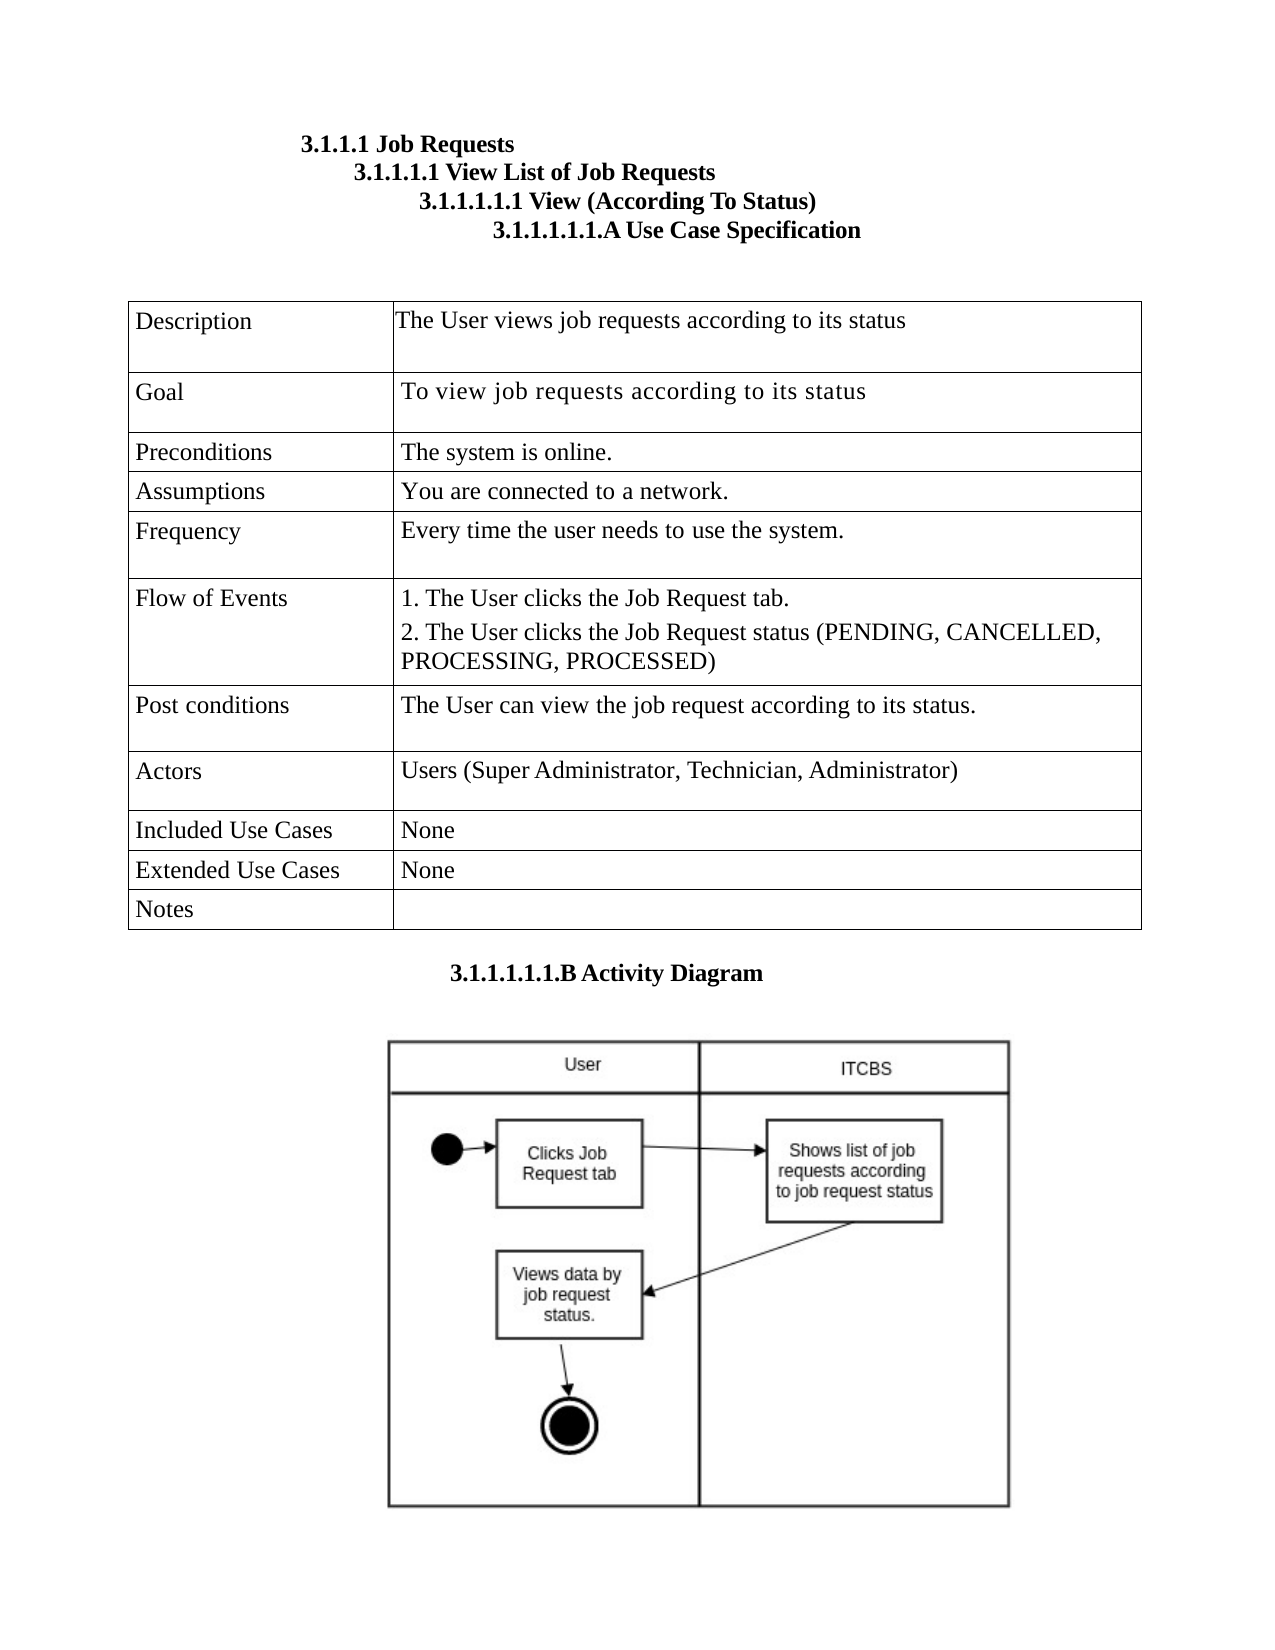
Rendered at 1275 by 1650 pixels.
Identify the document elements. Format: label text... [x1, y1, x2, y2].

table_cell To view job requests according to its status [394, 373, 1141, 432]
table_cell [394, 890, 1141, 929]
table_cell None [394, 811, 1141, 850]
table_cell Extended Use Cases [129, 851, 393, 889]
text 3.1.1.1.1.1.B Activity Diagram [123, 958, 1096, 987]
table_cell You are connected to a network. [394, 472, 1141, 511]
table_cell Preconditions [129, 433, 393, 471]
table_cell The system is online. [394, 433, 1141, 471]
table_cell None [394, 851, 1141, 889]
table_header Description [129, 302, 393, 372]
picture [142, 1033, 1045, 1541]
text 3.1.1.1.1.1.A Use Case Specification [123, 215, 1096, 244]
text 3.1.1.1.1.1 View (According To Status) [354, 186, 1096, 215]
text 3.1.1.1.1 View List of Job Requests [354, 157, 1096, 186]
table_cell Frequency [129, 512, 393, 578]
table_cell The User can view the job request according to its status. [394, 686, 1141, 751]
table_cell Post conditions [129, 686, 393, 751]
table_cell 1. The User clicks the Job Request tab. 2. The User clicks the Job Request status (PENDING, CANCELLED, PROCESSING, PROCESSED) [394, 579, 1141, 685]
table_cell Flow of Events [129, 579, 393, 685]
table_cell Included Use Cases [129, 811, 393, 850]
table_cell Actors [129, 752, 393, 810]
table_cell Assumptions [129, 472, 393, 511]
text 3.1.1.1 Job Requests [301, 129, 1096, 157]
table_cell Users (Super Administrator, Technician, Administrator) [394, 752, 1141, 810]
table_cell Every time the user needs to use the system. [394, 512, 1141, 578]
table_cell Goal [129, 373, 393, 432]
table_cell Notes [129, 890, 393, 929]
table_header The User views job requests according to its status [394, 302, 1141, 372]
